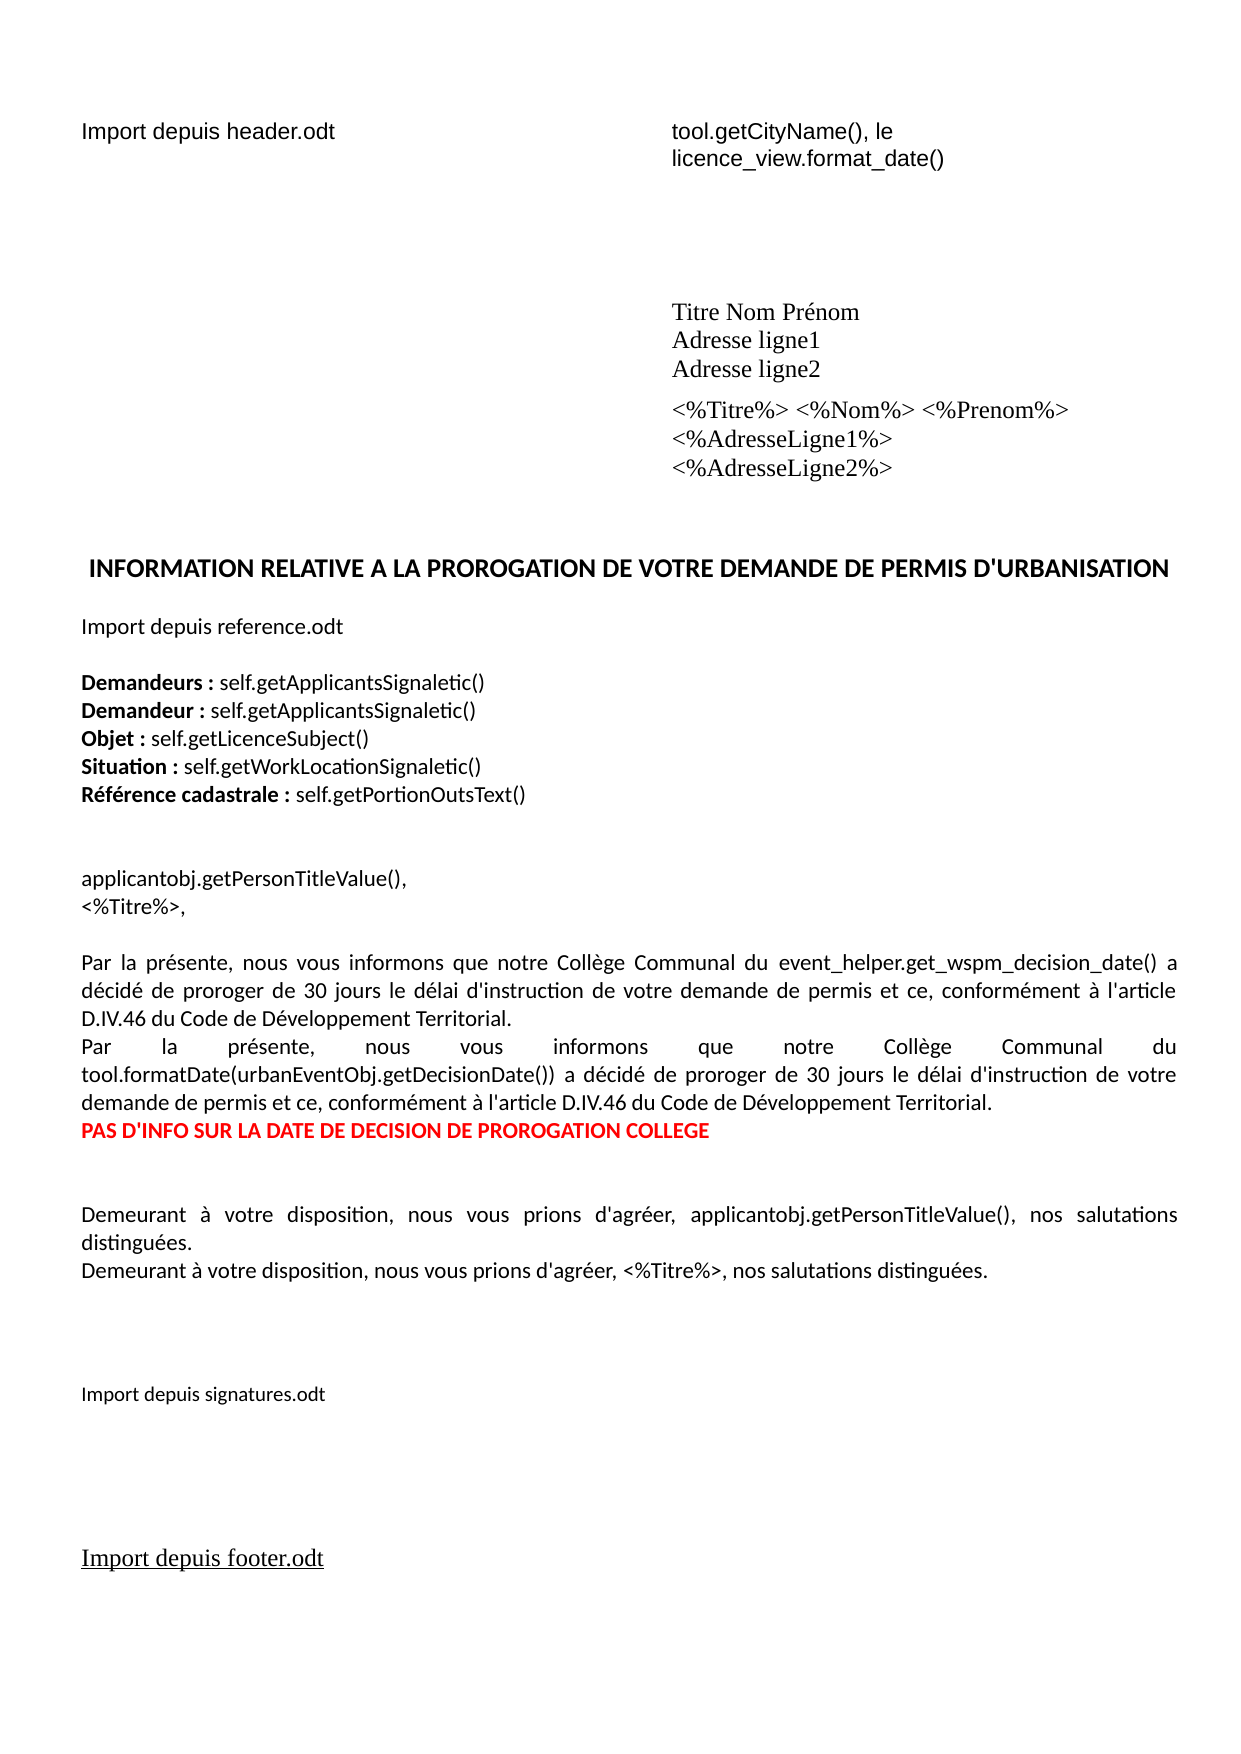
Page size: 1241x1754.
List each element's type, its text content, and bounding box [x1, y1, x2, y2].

text Situation : self.getWorkLocationSignaletic() [81, 752, 1178, 780]
text PAS D'INFO SUR LA DATE DE DECISION DE PROROGATION COLLEGE [81, 1116, 1178, 1144]
text Par la présente, nous vous informons que notre Collège Communal du event_helper.get_wspm_decision_date() a décidé de proroger de 30 jours le délai d'instruction de votre demande de permis et ce, conformément à l'article D.IV.46 du Code de Développement Territorial. [81, 948, 1178, 1032]
text applicantobj.getPersonTitleValue(), [81, 864, 1178, 892]
text Objet : self.getLicenceSubject() [81, 724, 1178, 752]
text Demeurant à votre disposition, nous vous prions d'agréer, <%Titre%>, nos salutations distinguées. [81, 1256, 1178, 1284]
text Référence cadastrale : self.getPortionOutsText() [81, 780, 1178, 808]
text <%Titre%>, [81, 892, 1178, 920]
title INFORMATION RELATIVE A LA PROROGATION DE VOTRE DEMANDE DE PERMIS D'URBANISATION [81, 551, 1178, 584]
text Par la présente, nous vous informons que notre Collège Communal du tool.formatDate(urbanEventObj.getDecisionDate()) a décidé de proroger de 30 jours le délai d'instruction de votre demande de permis et ce, conformément à l'article D.IV.46 du Code de Développement Territorial. [81, 1032, 1178, 1116]
text Import depuis signatures.odt [81, 1381, 1178, 1407]
table_header Import depuis header.odt [81, 118, 672, 494]
text Demeurant à votre disposition, nous vous prions d'agréer, applicantobj.getPersonTitleValue(), nos salutations distinguées. [81, 1200, 1178, 1256]
text Import depuis reference.odt [81, 612, 1178, 640]
text Demandeur : self.getApplicantsSignaletic() [81, 696, 1178, 724]
text Demandeurs : self.getApplicantsSignaletic() [81, 668, 1178, 696]
table_header tool.getCityName(), le licence_view.format_date() Titre Nom Prénom Adresse ligne1 Adresse ligne2 <%Titre%> <%Nom%> <%Prenom%> <%AdresseLigne1%> <%AdresseLigne2%> [672, 118, 1086, 494]
